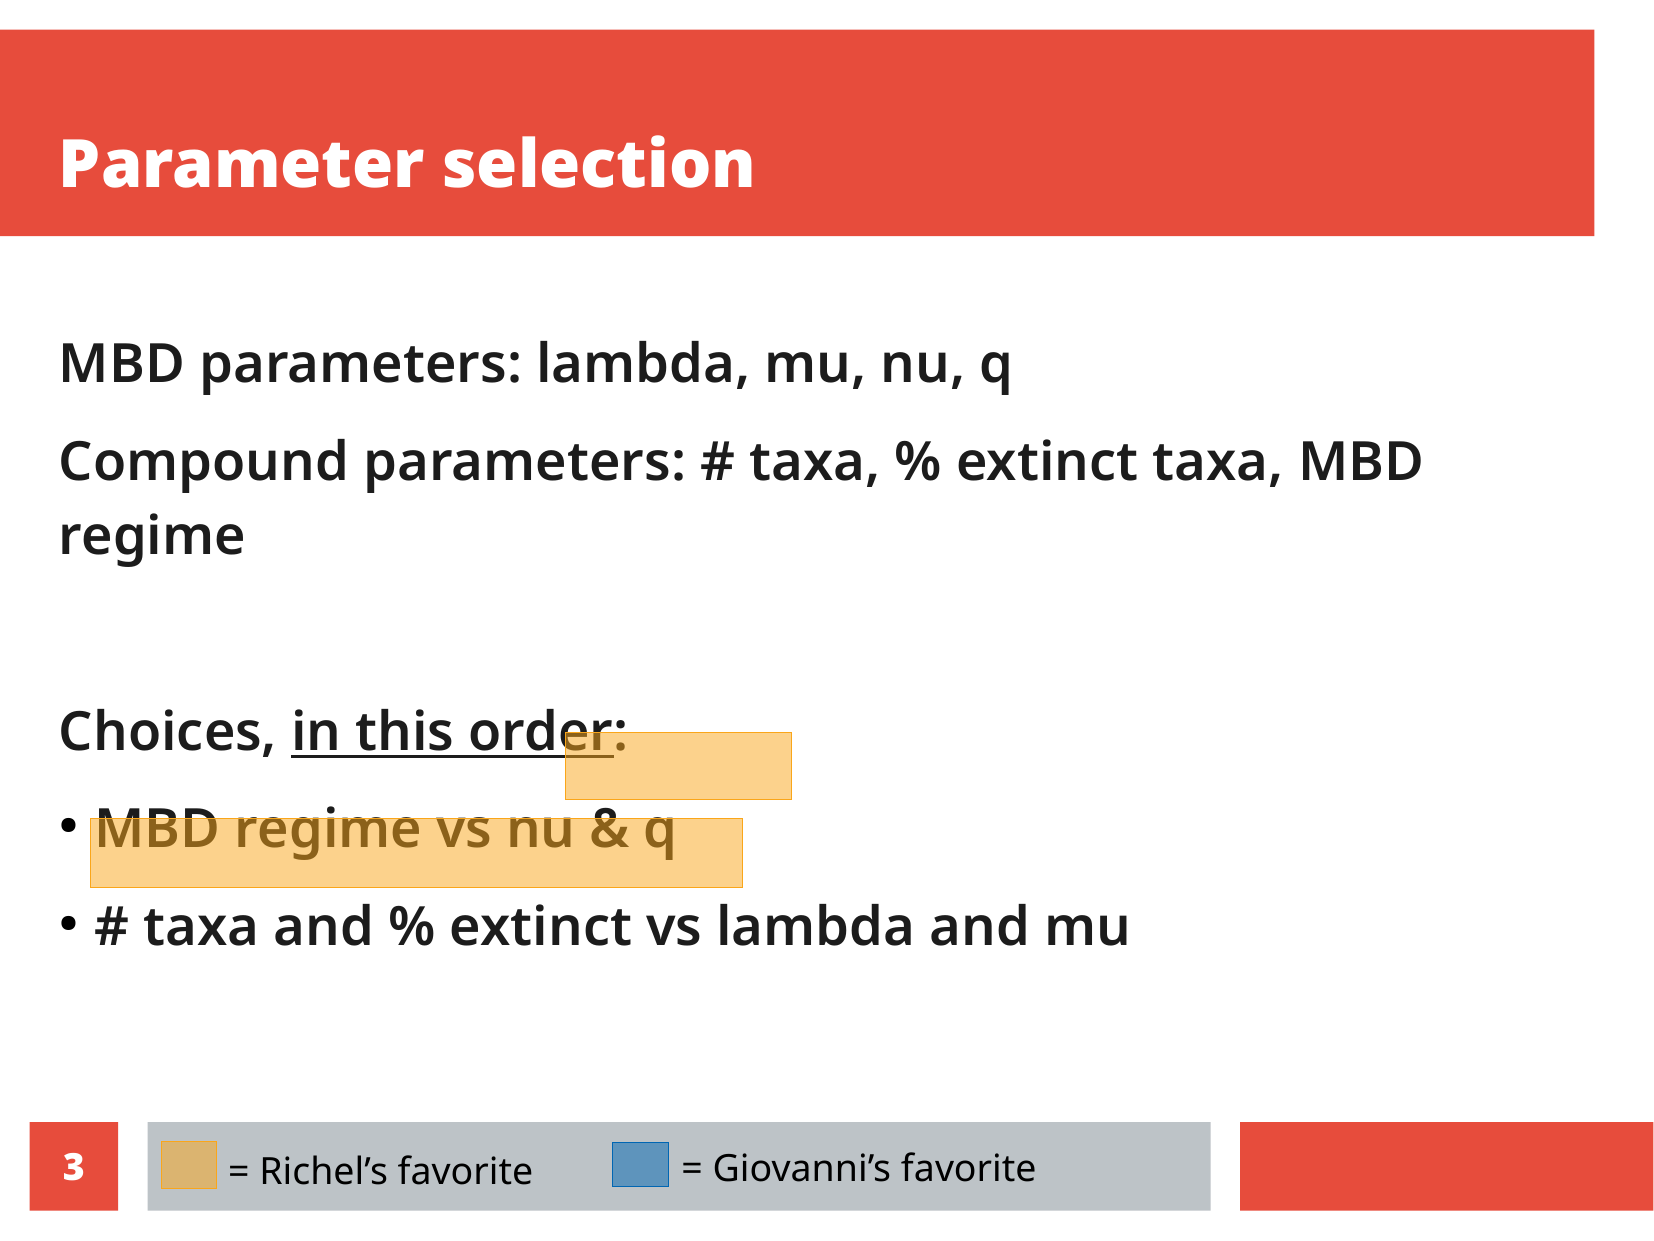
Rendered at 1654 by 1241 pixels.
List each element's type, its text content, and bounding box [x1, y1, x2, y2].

text_box [612, 1142, 656, 1187]
text_box = Giovanni’s favorite [656, 1133, 1097, 1193]
text_box = Richel’s favorite [203, 1136, 592, 1196]
title Parameter selection [59, 59, 1595, 207]
text_box [565, 732, 792, 800]
text_box [161, 1141, 203, 1189]
text_box [90, 818, 743, 888]
list MBD parameters: lambda, mu, nu, q Compound parameters: # taxa, % extinct taxa, MBD regime Choices, in this order: MBD regime vs nu & q # taxa and % extinct vs lambda and mu [59, 324, 1565, 1093]
